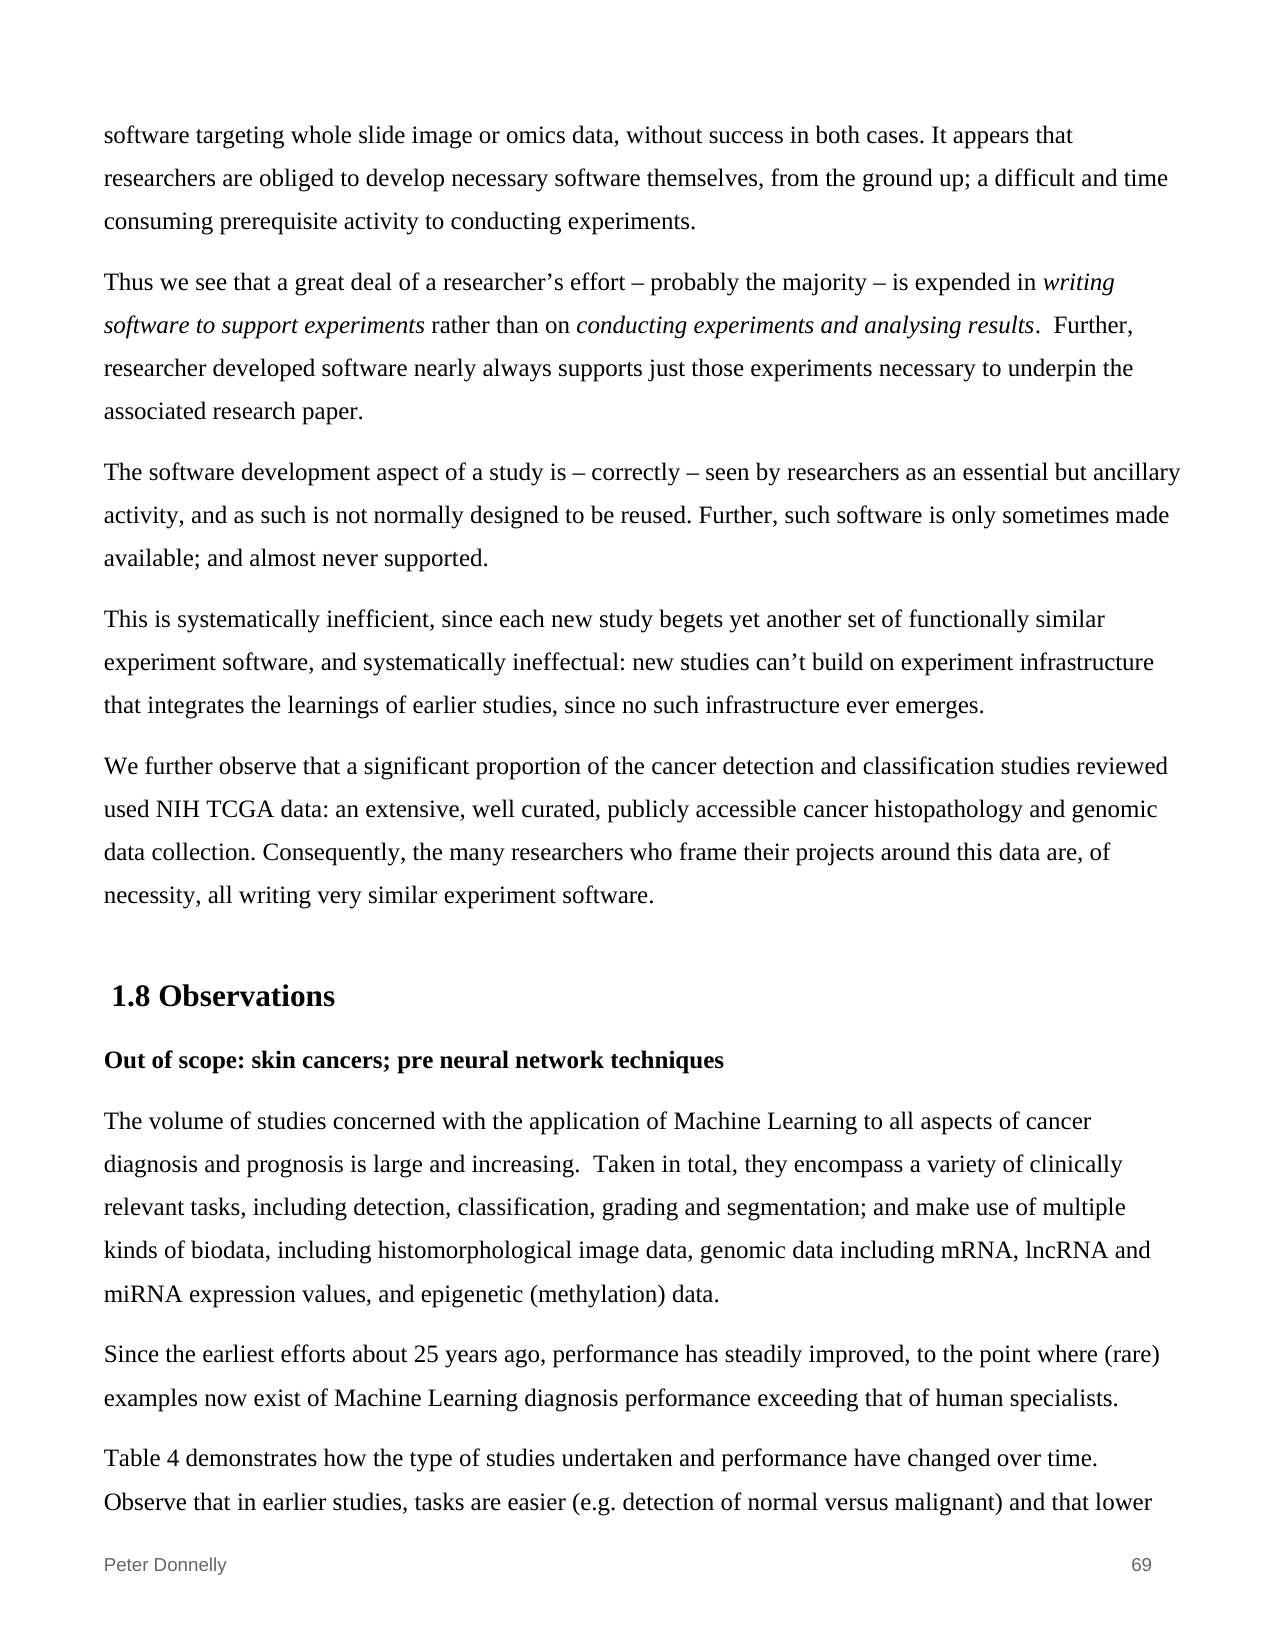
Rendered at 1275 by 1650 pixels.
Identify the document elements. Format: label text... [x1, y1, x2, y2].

text The volume of studies concerned with the application of Machine Learning to all aspects of cancer diagnosis and prognosis is large and increasing. Taken in total, they encompass a variety of clinically relevant tasks, including detection, classification, grading and segmentation; and make use of multiple kinds of biodata, including histomorphological image data, genomic data including mRNA, lncRNA and miRNA expression values, and epigenetic (methylation) data. [103, 1106, 1181, 1307]
subtitle Observations [103, 977, 1181, 1013]
text Since the earliest efforts about 25 years ago, performance has steadily improved, to the point where (rare) examples now exist of Machine Learning diagnosis performance exceeding that of human specialists. [103, 1339, 1181, 1411]
text Thus we see that a great deal of a researcher’s effort – probably the majority – is expended in writing software to support experiments rather than on conducting experiments and analysing results. Further, researcher developed software nearly always supports just those experiments necessary to underpin the associated research paper. [103, 267, 1181, 425]
text Table 4 demonstrates how the type of studies undertaken and performance have changed over time. Observe that in earlier studies, tasks are easier (e.g. detection of normal versus malignant) and that lower [103, 1443, 1181, 1515]
text Out of scope: skin cancers; pre neural network techniques [103, 1045, 1181, 1074]
text This is systematically inefficient, since each new study begets yet another set of functionally similar experiment software, and systematically ineffectual: new studies can’t build on experiment infrastructure that integrates the learnings of earlier studies, since no such infrastructure ever emerges. [103, 604, 1181, 719]
text software targeting whole slide image or omics data, without success in both cases. It appears that researchers are obliged to develop necessary software themselves, from the ground up; a difficult and time consuming prerequisite activity to conducting experiments. [103, 120, 1181, 235]
text The software development aspect of a study is – correctly – seen by researchers as an essential but ancillary activity, and as such is not normally designed to be reused. Further, such software is only sometimes made available; and almost never supported. [103, 457, 1181, 572]
text We further observe that a significant proportion of the cancer detection and classification studies reviewed used NIH TCGA data: an extensive, well curated, publicly accessible cancer histopathology and genomic data collection. Consequently, the many researchers who frame their projects around this data are, of necessity, all writing very similar experiment software. [103, 751, 1181, 909]
